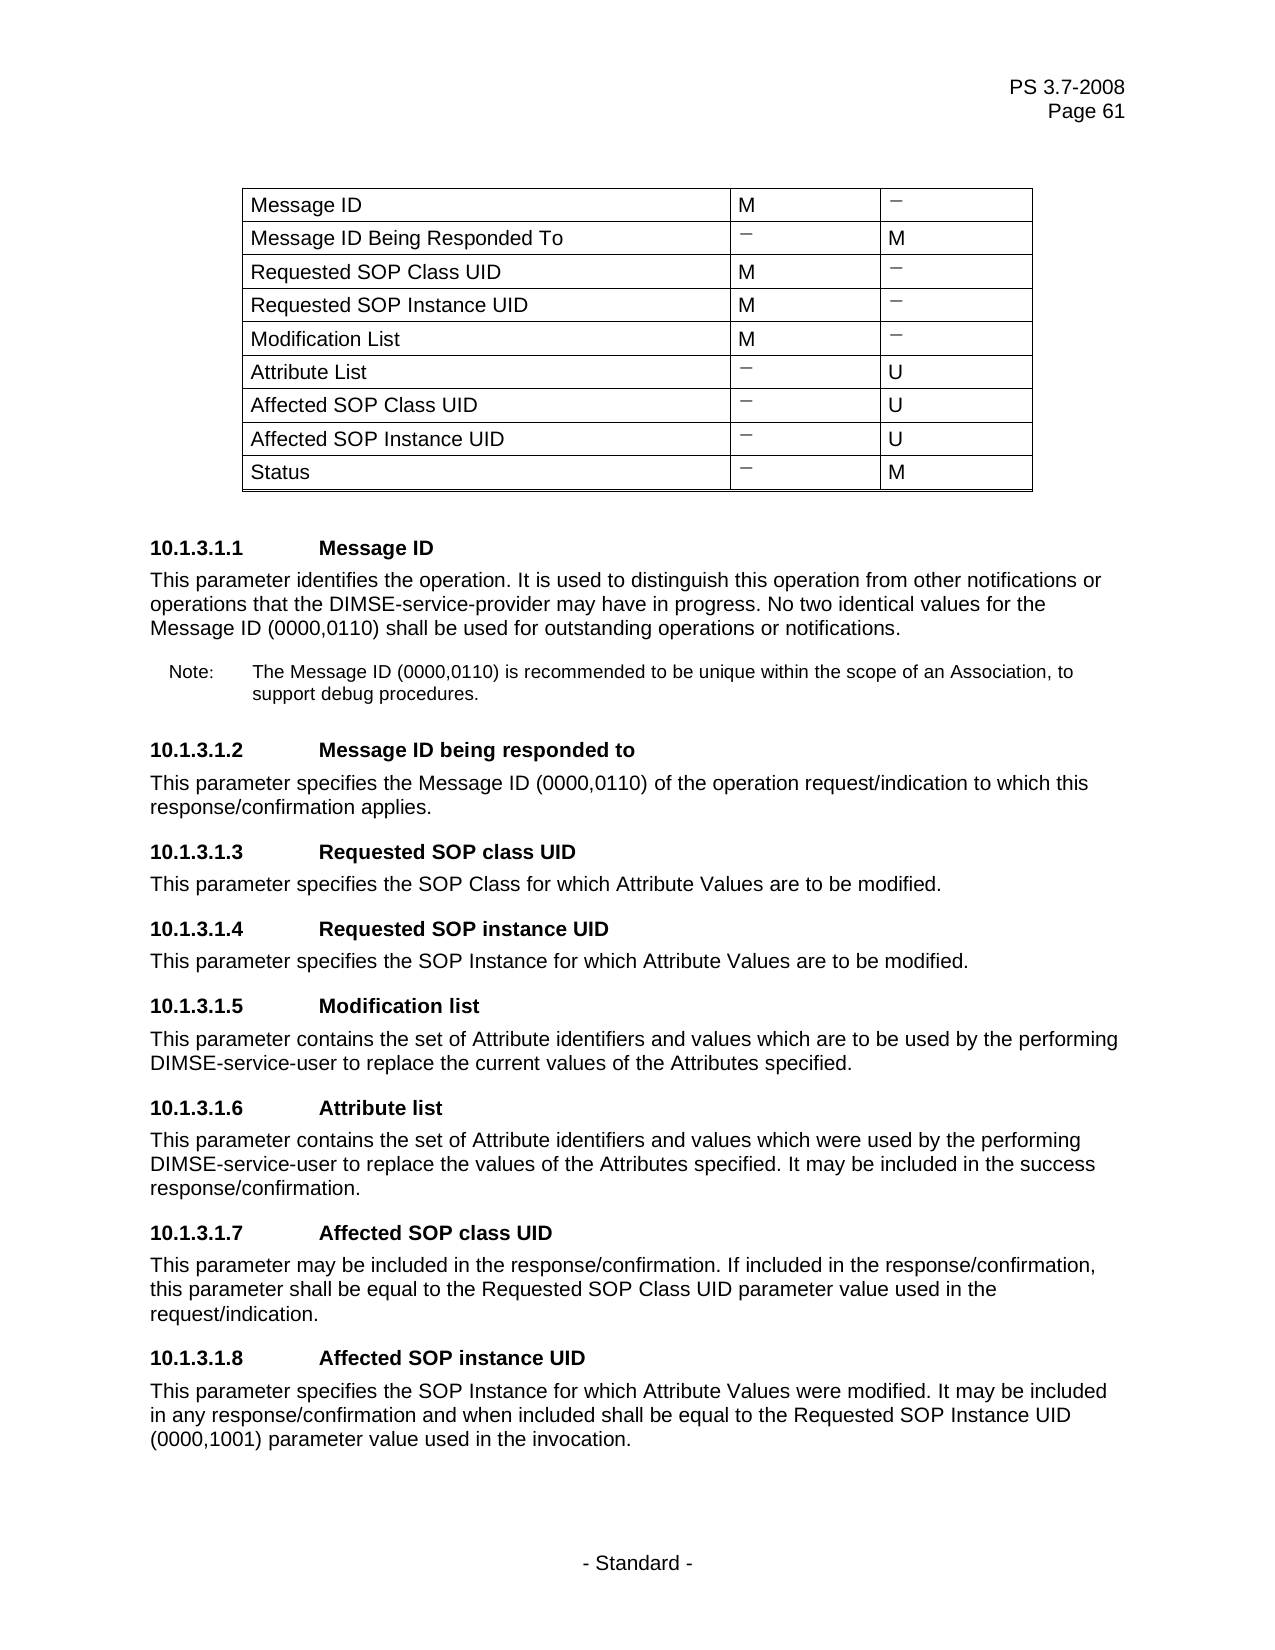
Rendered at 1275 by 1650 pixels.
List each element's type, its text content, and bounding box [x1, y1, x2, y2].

table_cell M [731, 322, 880, 355]
subtitle 10.1.3.1.4 Requested SOP instance UID [150, 917, 1125, 941]
table_cell  [731, 356, 880, 388]
text This parameter contains the set of Attribute identifiers and values which were used by the performing DIMSE-service-user to replace the values of the Attributes specified. It may be included in the success response/confirmation. [150, 1128, 1125, 1200]
subtitle 10.1.3.1.7 Affected SOP class UID [150, 1221, 1125, 1245]
subtitle 10.1.3.1.6 Attribute list [150, 1096, 1125, 1119]
table_cell Message ID Being Responded To [243, 222, 730, 254]
text This parameter specifies the SOP Instance for which Attribute Values are to be modified. [150, 949, 1125, 973]
table_cell Affected SOP Instance UID [243, 423, 730, 455]
table_cell M [881, 222, 1032, 254]
table_cell Modification List [243, 322, 730, 355]
table_cell  [731, 456, 880, 488]
text This parameter identifies the operation. It is used to distinguish this operation from other notifications or operations that the DIMSE-service-provider may have in progress. No two identical values for the Message ID (0000,0110) shall be used for outstanding operations or notifications. [150, 568, 1125, 640]
subtitle 10.1.3.1.1 Message ID [150, 536, 1125, 560]
subtitle 10.1.3.1.3 Requested SOP class UID [150, 839, 1125, 864]
table_cell Requested SOP Instance UID [243, 289, 730, 321]
text Note The Message ID (0000,0110) is recommended to be unique within the scope of an Association, to support debug procedures. [169, 661, 1125, 704]
table_cell  [881, 322, 1032, 355]
text This parameter specifies the SOP Class for which Attribute Values are to be modified. [150, 872, 1125, 896]
subtitle 10.1.3.1.2 Message ID being responded to [150, 738, 1125, 762]
subtitle 10.1.3.1.8 Affected SOP instance UID [150, 1346, 1125, 1370]
table_cell  [731, 389, 880, 422]
table_cell  [881, 255, 1032, 288]
table_cell  [881, 289, 1032, 321]
table_cell Attribute List [243, 356, 730, 388]
subtitle 10.1.3.1.5 Modification list [150, 994, 1125, 1018]
text This parameter contains the set of Attribute identifiers and values which are to be used by the performing DIMSE-service-user to replace the current values of the Attributes specified. [150, 1027, 1125, 1075]
table_cell M [731, 255, 880, 288]
table_cell Affected SOP Class UID [243, 389, 730, 422]
table_cell Requested SOP Class UID [243, 255, 730, 288]
text This parameter may be included in the response/confirmation. If included in the response/confirmation, this parameter shall be equal to the Requested SOP Class UID parameter value used in the request/indication. [150, 1253, 1125, 1326]
table_cell M [731, 189, 880, 221]
table_cell M [731, 289, 880, 321]
table_cell  [731, 423, 880, 455]
table_cell  [731, 222, 880, 254]
table_cell  [881, 189, 1032, 221]
text This parameter specifies the Message ID (0000,0110) of the operation request/indication to which this response/confirmation applies. [150, 771, 1125, 819]
table_cell U [881, 356, 1032, 388]
table_cell M [881, 456, 1032, 488]
table_cell Message ID [243, 189, 730, 221]
table_cell Status [243, 456, 730, 488]
table_cell U [881, 389, 1032, 422]
table_cell U [881, 423, 1032, 455]
text This parameter specifies the SOP Instance for which Attribute Values were modified. It may be included in any response/confirmation and when included shall be equal to the Requested SOP Instance UID (0000,1001) parameter value used in the invocation. [150, 1379, 1125, 1451]
